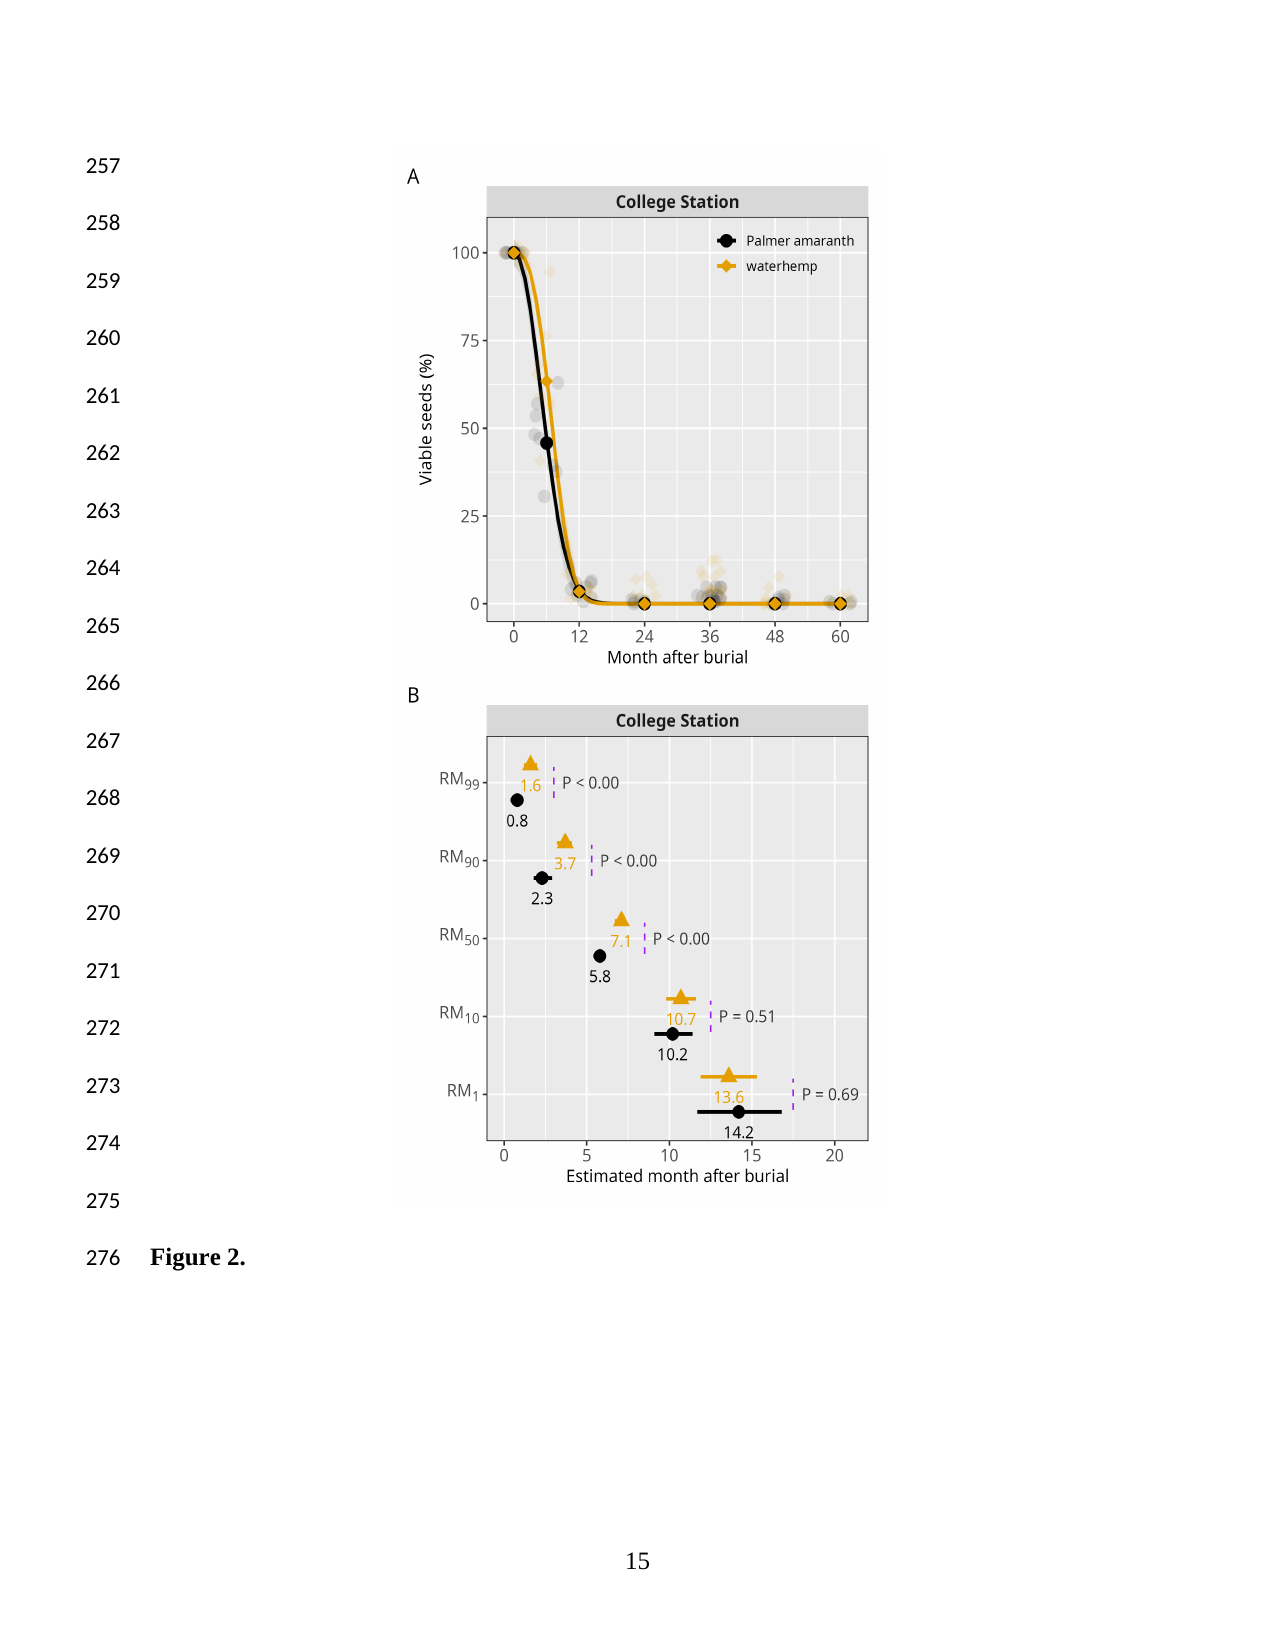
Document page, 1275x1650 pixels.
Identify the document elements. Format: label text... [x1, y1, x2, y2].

picture [391, 150, 884, 1203]
text Figure 2. [150, 1242, 1125, 1271]
